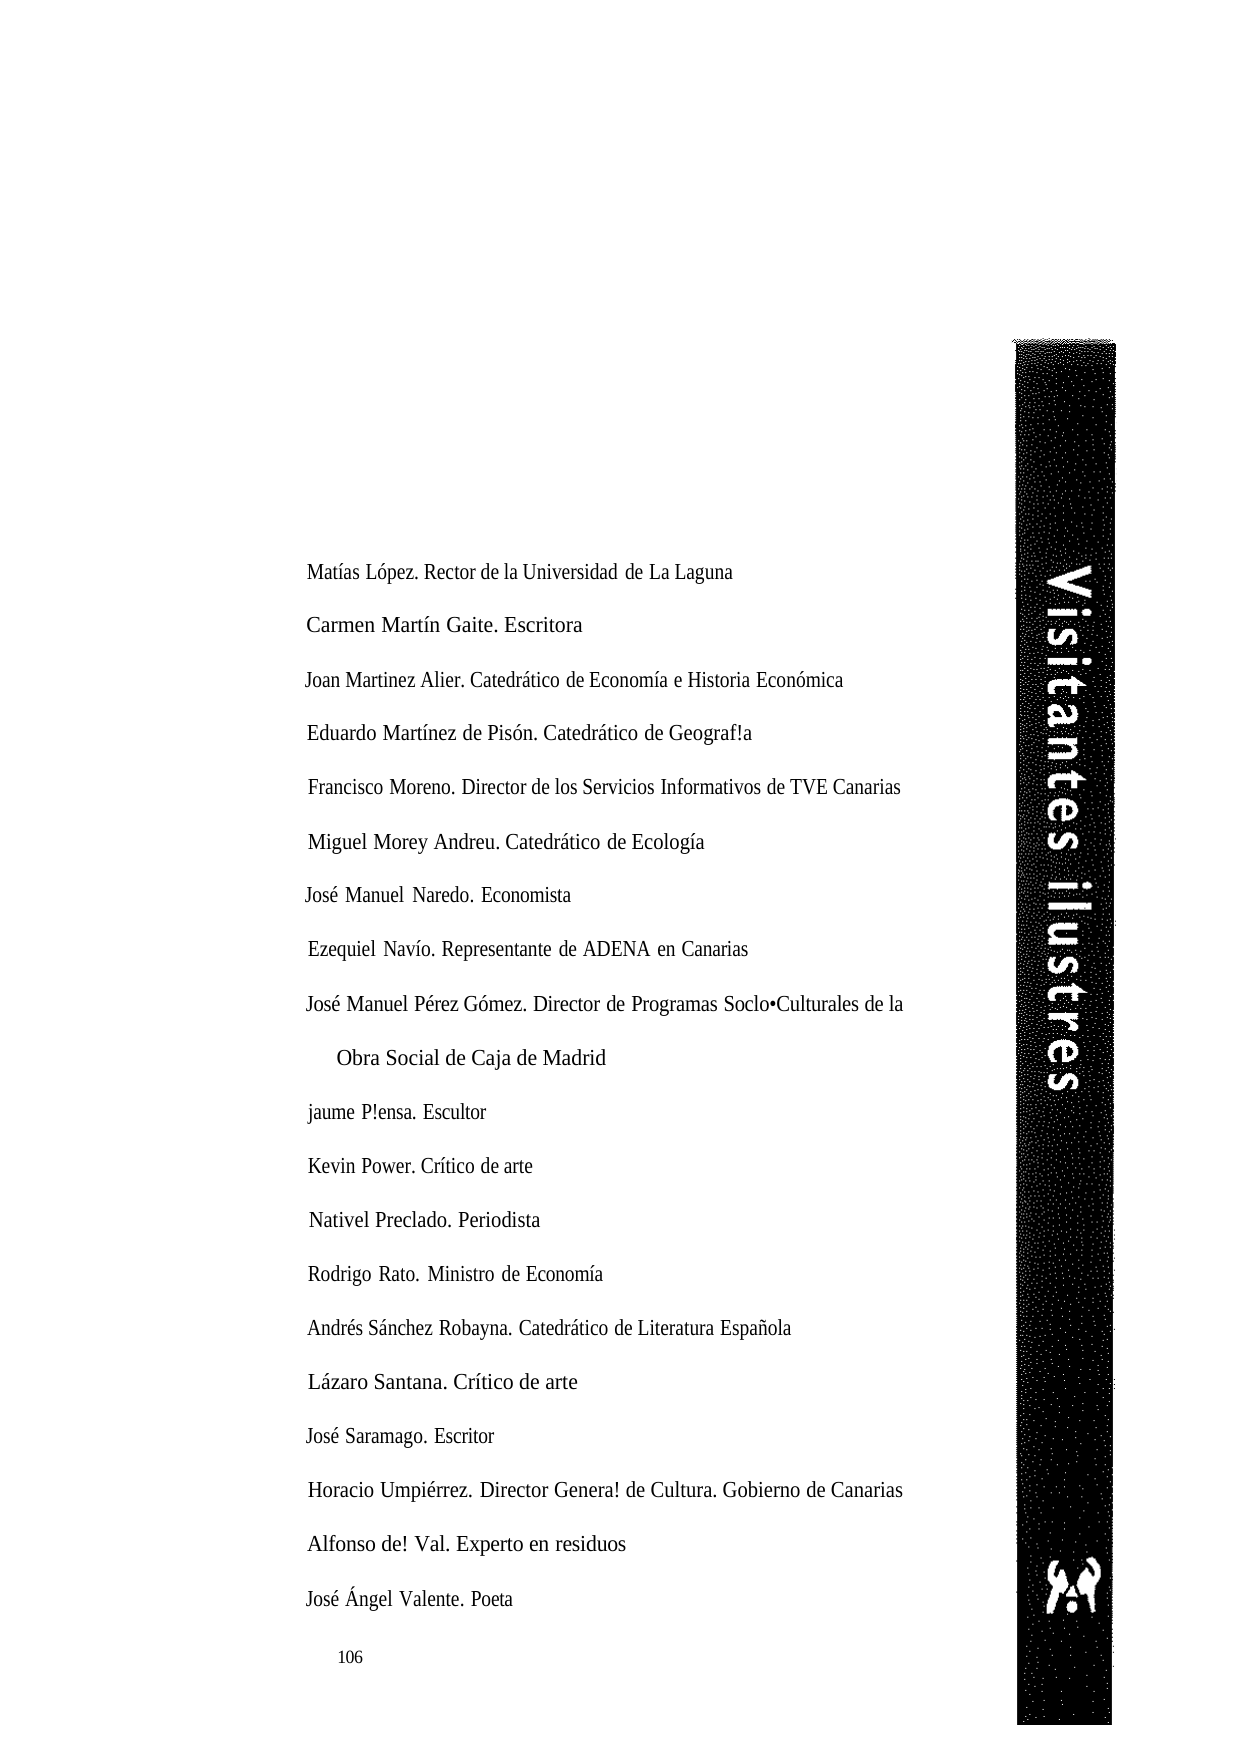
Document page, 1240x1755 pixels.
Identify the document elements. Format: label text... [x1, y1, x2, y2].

text Horacio Umpiérrez. Director Genera! de Cultura. Gobierno de Canarias Alfonso de! Val. Experto en residuos [307, 1476, 955, 1557]
text José Manuel Pérez Gómez. Director de Programas Soclo•Culturales de la Obra Social de Caja de Madrid [306, 990, 922, 1070]
text Matías López. Rector de la Universidad de La Laguna Carmen Martín Gaite. Escritora [306, 558, 786, 638]
text José Ángel Valente. Poeta [306, 1585, 1011, 1611]
text [1117, 1098, 1136, 1124]
text Francisco Moreno. Director de los Servicios Informativos de TVE Canarias Miguel Morey Andreu. Catedrático de Ecología [308, 773, 955, 854]
text Joan Martinez Alier. Catedrático de Economía e Historia Económica Eduardo Martínez de Pisón. Catedrático de Geograf!a [304, 666, 852, 746]
text Ezequiel Navío. Representante de ADENA en Canarias [308, 935, 1011, 961]
text Kevin Power. Crítico de arte Nativel Preclado. Periodista [308, 1152, 542, 1233]
text José Manuel Naredo. Economista [304, 883, 1011, 908]
text Andrés Sánchez Robayna. Catedrático de Literatura Española Lázaro Santana. Crítico de arte [307, 1314, 829, 1395]
text José Saramago. Escritor [306, 1423, 1011, 1449]
text jaume P!ensa. Escultor [308, 1098, 1011, 1124]
text Rodrigo Rato. Ministro de Economía [308, 1261, 1011, 1286]
text [1117, 1423, 1136, 1449]
